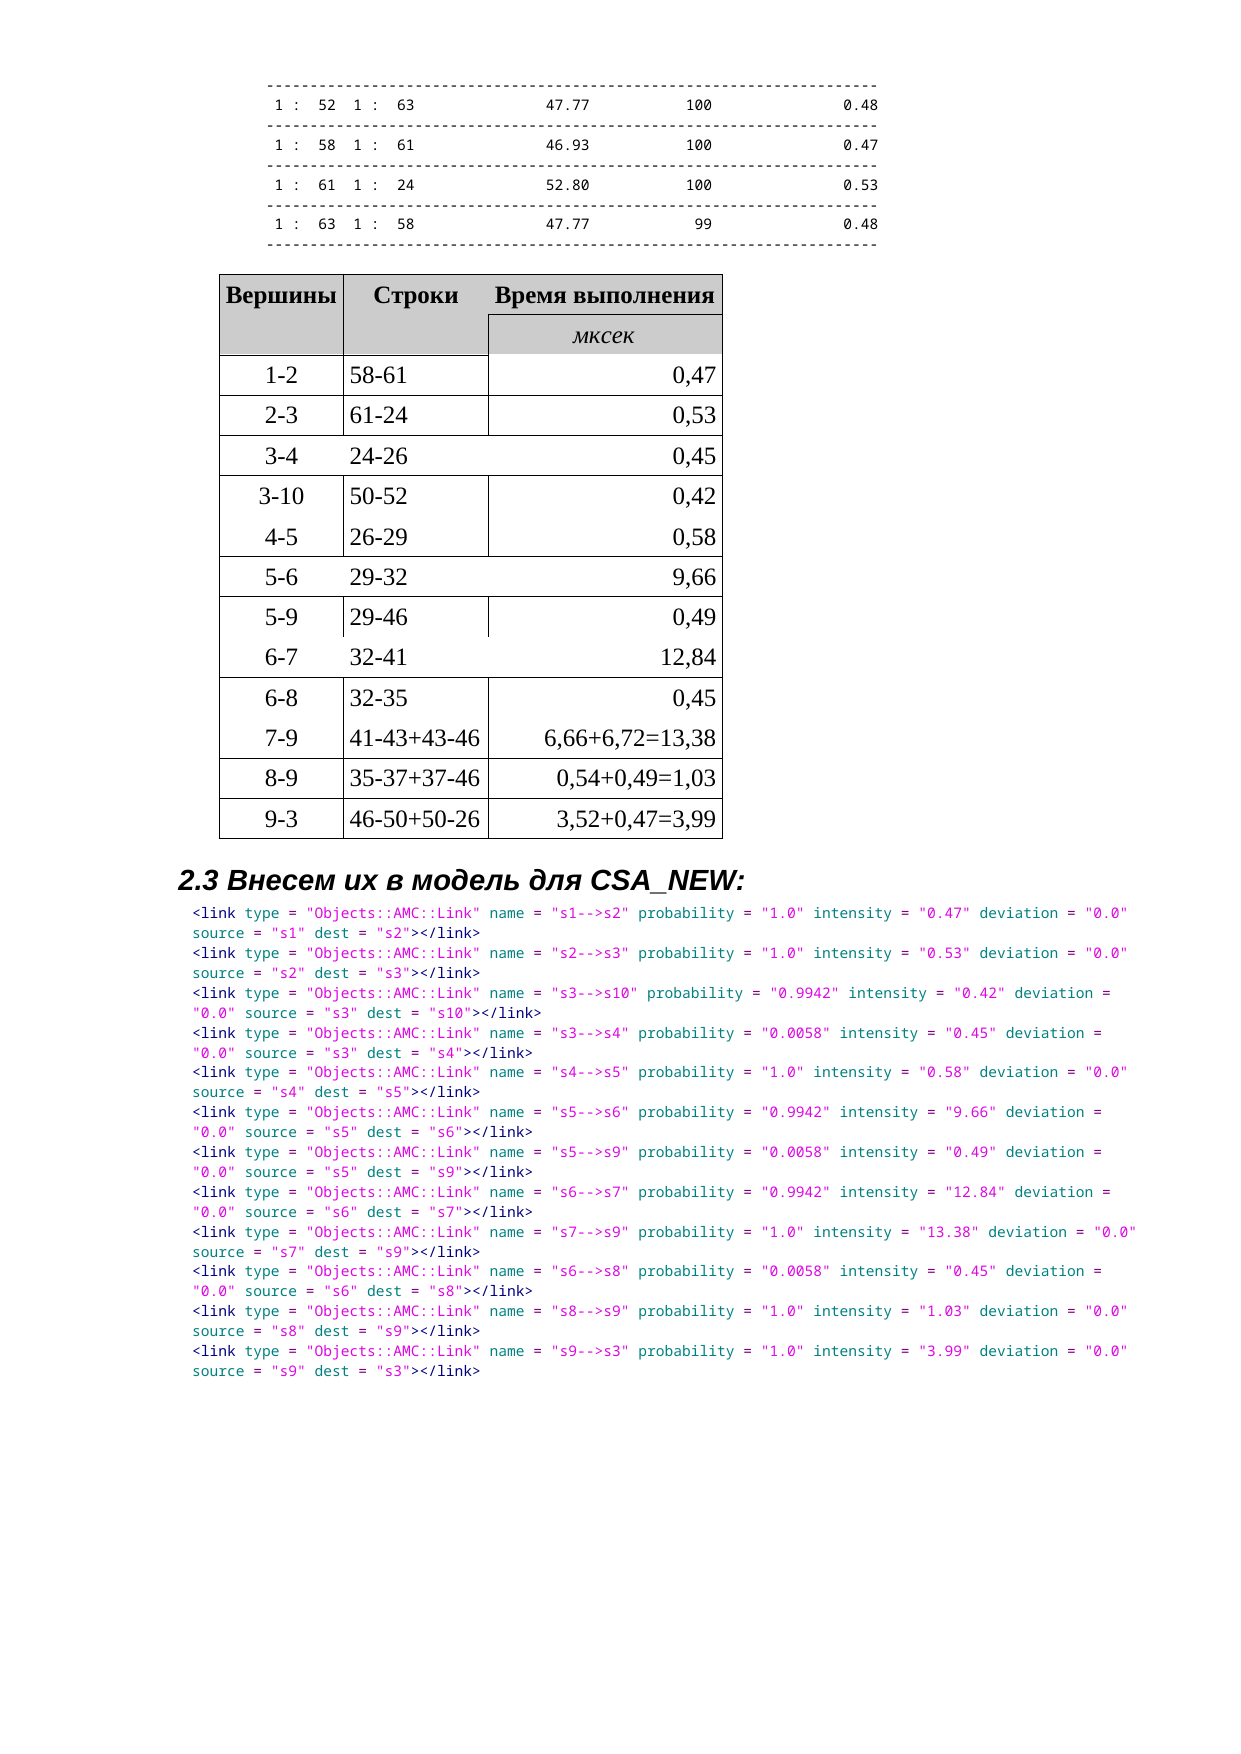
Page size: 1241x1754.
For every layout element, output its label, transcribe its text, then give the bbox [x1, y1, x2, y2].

text ---------------------------------------------------------------------- [266, 154, 1152, 174]
text <link type = "Objects::AMC::Link" name = "s9-->s3" probability = "1.0" intensity = "3.99" deviation = "0.0" source = "s9" dest = "s3"></link> [192, 1341, 1152, 1381]
text 1 : 52 1 : 63 47.77 100 0.48 [266, 95, 1152, 115]
text <link type = "Objects::AMC::Link" name = "s8-->s9" probability = "1.0" intensity = "1.03" deviation = "0.0" source = "s8" dest = "s9"></link> [192, 1301, 1152, 1341]
table_header Время выполнения [488, 275, 722, 314]
table_header 24-26 [344, 436, 488, 475]
text <link type = "Objects::AMC::Link" name = "s1-->s2" probability = "1.0" intensity = "0.47" deviation = "0.0" source = "s1" dest = "s2"></link> [192, 903, 1152, 943]
text ---------------------------------------------------------------------- [266, 115, 1152, 134]
table_cell мксек [489, 315, 722, 354]
table_cell 6,66+6,72=13,38 [489, 717, 722, 758]
table_cell 0,58 [489, 516, 722, 556]
table_cell 0,47 [489, 355, 722, 395]
table_header Вершины [220, 275, 343, 354]
table_cell 29-46 [344, 597, 488, 637]
table_header 12,84 [488, 637, 722, 677]
text 1 : 58 1 : 61 46.93 100 0.47 [266, 134, 1152, 154]
table_cell 3,52+0,47=3,99 [489, 799, 722, 838]
table_cell 0,53 [489, 396, 722, 435]
table_cell 35-37+37-46 [344, 759, 488, 798]
text ---------------------------------------------------------------------- [266, 194, 1152, 214]
table_header 9,66 [488, 557, 722, 596]
table_cell 0,49 [489, 597, 722, 637]
table_cell 0,54+0,49=1,03 [489, 759, 722, 798]
text <link type = "Objects::AMC::Link" name = "s5-->s6" probability = "0.9942" intensity = "9.66" deviation = "0.0" source = "s5" dest = "s6"></link> [192, 1102, 1152, 1142]
table_cell 46-50+50-26 [344, 799, 488, 838]
text <link type = "Objects::AMC::Link" name = "s5-->s9" probability = "0.0058" intensity = "0.49" deviation = "0.0" source = "s5" dest = "s9"></link> [192, 1142, 1152, 1182]
text <link type = "Objects::AMC::Link" name = "s3-->s10" probability = "0.9942" intensity = "0.42" deviation = "0.0" source = "s3" dest = "s10"></link> [192, 983, 1152, 1022]
table_cell 41-43+43-46 [344, 717, 488, 758]
text ---------------------------------------------------------------------- [266, 234, 1152, 254]
table_cell 4-5 [220, 516, 343, 556]
text 1 : 61 1 : 24 52.80 100 0.53 [266, 174, 1152, 194]
table_header Строки [344, 275, 488, 354]
table_cell 32-35 [344, 678, 488, 717]
table_header 32-41 [344, 637, 488, 677]
text <link type = "Objects::AMC::Link" name = "s3-->s4" probability = "0.0058" intensity = "0.45" deviation = "0.0" source = "s3" dest = "s4"></link> [192, 1022, 1152, 1062]
text <link type = "Objects::AMC::Link" name = "s6-->s7" probability = "0.9942" intensity = "12.84" deviation = "0.0" source = "s6" dest = "s7"></link> [192, 1182, 1152, 1221]
table_cell 1-2 [220, 356, 343, 395]
table_cell 2-3 [220, 396, 343, 435]
table_header 0,45 [488, 436, 722, 475]
text <link type = "Objects::AMC::Link" name = "s4-->s5" probability = "1.0" intensity = "0.58" deviation = "0.0" source = "s4" dest = "s5"></link> [192, 1062, 1152, 1102]
text <link type = "Objects::AMC::Link" name = "s2-->s3" probability = "1.0" intensity = "0.53" deviation = "0.0" source = "s2" dest = "s3"></link> [192, 943, 1152, 983]
table_header 5-6 [220, 557, 343, 596]
table_header 3-4 [220, 436, 343, 475]
subtitle Внесем их в модель для CSA_NEW: [170, 863, 1152, 897]
table_header 6-7 [220, 637, 343, 677]
table_cell 3-10 [220, 476, 343, 516]
table_header 29-32 [344, 557, 488, 596]
table_cell 50-52 [344, 476, 488, 516]
table_cell 5-9 [220, 597, 343, 637]
text <link type = "Objects::AMC::Link" name = "s6-->s8" probability = "0.0058" intensity = "0.45" deviation = "0.0" source = "s6" dest = "s8"></link> [192, 1261, 1152, 1301]
table_cell 0,42 [489, 476, 722, 516]
table_cell 26-29 [344, 516, 488, 556]
text <link type = "Objects::AMC::Link" name = "s7-->s9" probability = "1.0" intensity = "13.38" deviation = "0.0" source = "s7" dest = "s9"></link> [192, 1221, 1152, 1261]
table_cell 9-3 [220, 799, 343, 838]
table_cell 61-24 [344, 396, 488, 435]
table_cell 7-9 [220, 717, 343, 758]
table_cell 0,45 [489, 678, 722, 717]
table_cell 6-8 [220, 678, 343, 717]
table_cell 8-9 [220, 759, 343, 798]
text 1 : 63 1 : 58 47.77 99 0.48 [266, 214, 1152, 234]
table_cell 58-61 [344, 356, 488, 395]
text ---------------------------------------------------------------------- [266, 75, 1152, 95]
